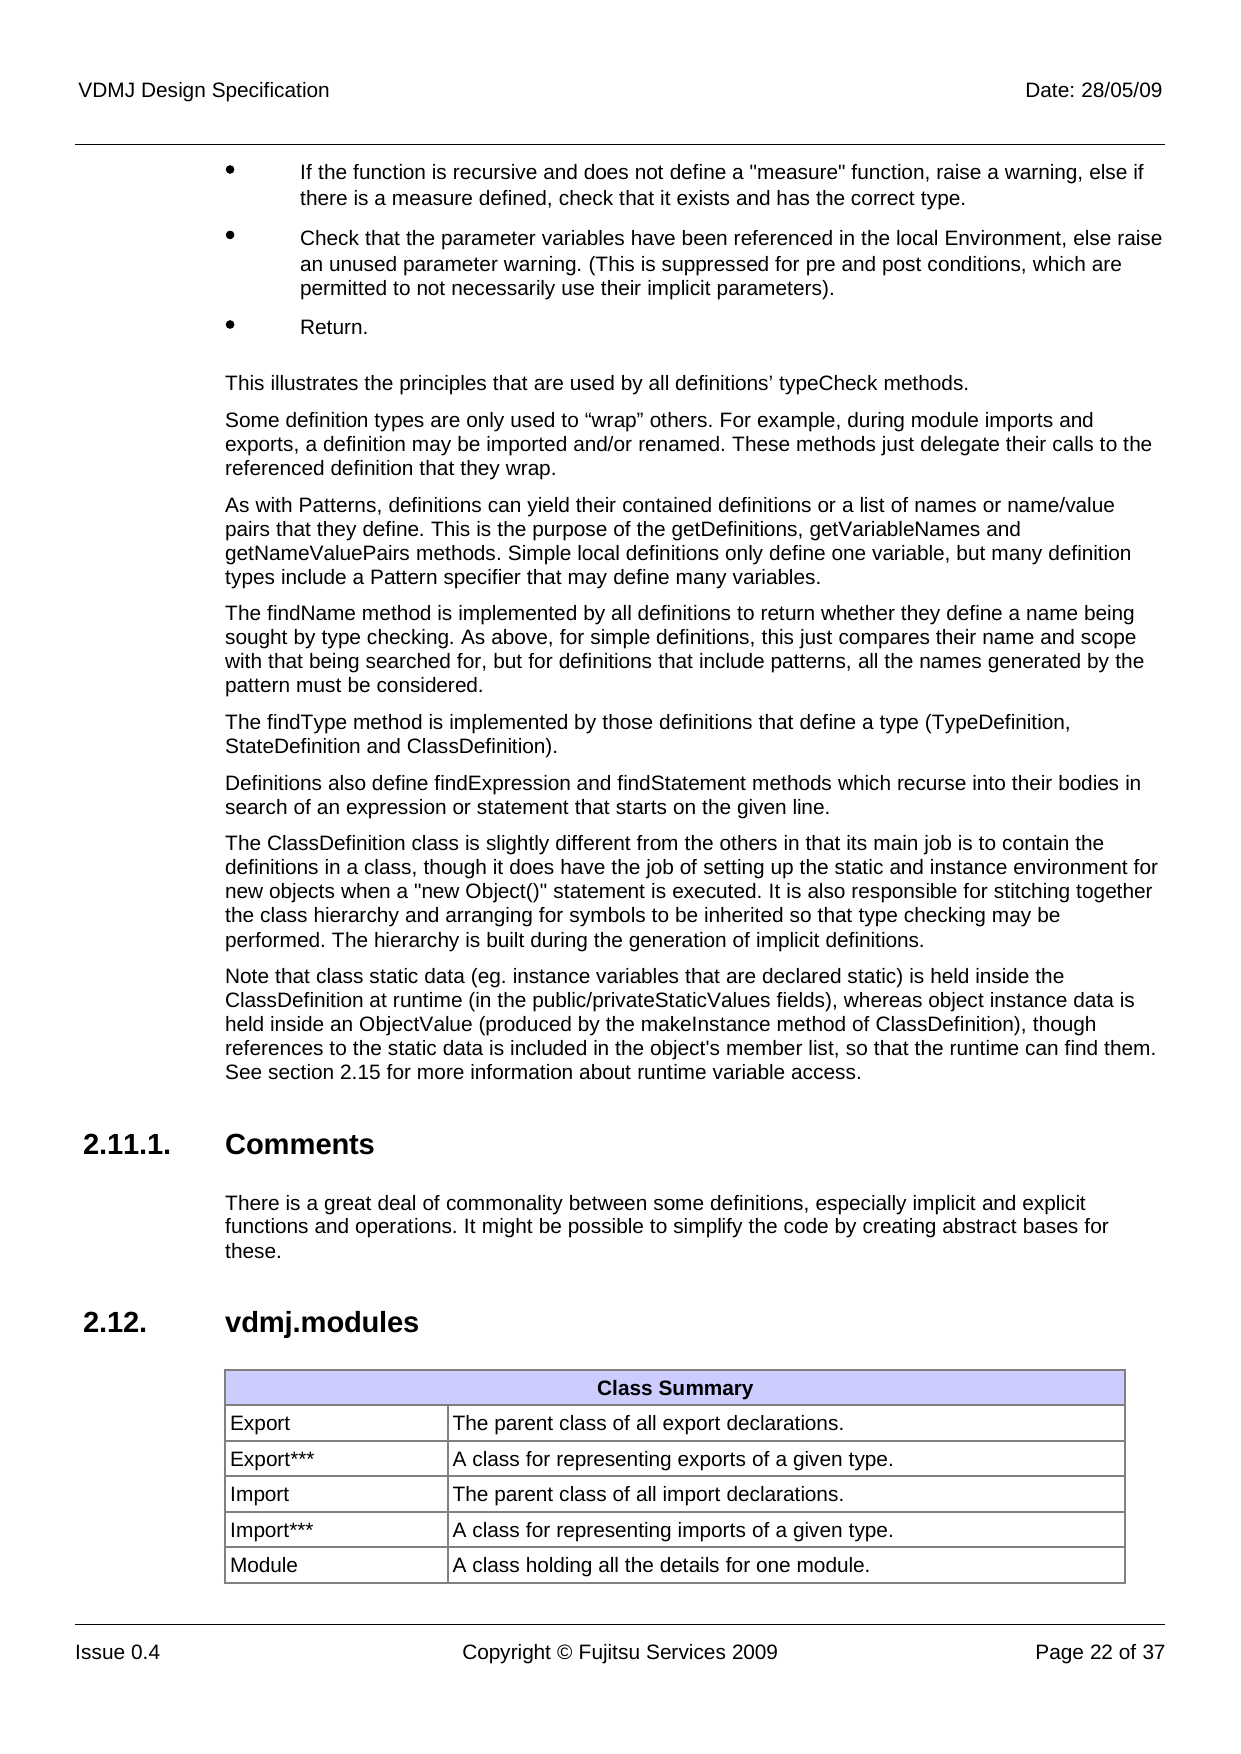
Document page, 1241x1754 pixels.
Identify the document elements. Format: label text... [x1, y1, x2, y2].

subtitle Comments [75, 1127, 1165, 1160]
text There is a great deal of commonality between some definitions, especially implicit and explicit functions and operations. It might be possible to simplify the code by creating abstract bases for these. [225, 1190, 1165, 1263]
list If the function is recursive and does not define a "measure" function, raise a warning, else if there is a measure defined, check that it exists and has the correct type. [225, 160, 1165, 210]
table_cell The parent class of all import declarations. [449, 1477, 1124, 1511]
table_cell A class for representing imports of a given type. [449, 1513, 1124, 1546]
table_cell Export [226, 1406, 447, 1440]
text As with Patterns, definitions can yield their contained definitions or a list of names or name/value pairs that they define. This is the purpose of the getDefinitions, getVariableNames and getNameValuePairs methods. Simple local definitions only define one variable, but many definition types include a Pattern specifier that may define many variables. [225, 492, 1165, 589]
list Return. [225, 315, 1165, 341]
text The findType method is implemented by those definitions that define a type (TypeDefinition, StateDefinition and ClassDefinition). [225, 710, 1165, 758]
table_cell A class holding all the details for one module. [449, 1548, 1124, 1582]
subtitle vdmj.modules [75, 1305, 1165, 1339]
list Check that the parameter variables have been referenced in the local Environment, else raise an unused parameter warning. (This is suppressed for pre and post conditions, which are permitted to not necessarily use their implicit parameters). [225, 225, 1165, 300]
table_cell The parent class of all export declarations. [449, 1406, 1124, 1440]
table_cell Import*** [226, 1513, 447, 1546]
text Definitions also define findExpression and findStatement methods which recurse into their bodies in search of an expression or statement that starts on the given line. [225, 771, 1165, 819]
text This illustrates the principles that are used by all definitions’ typeCheck methods. [225, 371, 1165, 395]
text Some definition types are only used to “wrap” others. For example, during module imports and exports, a definition may be imported and/or renamed. These methods just delegate their calls to the referenced definition that they wrap. [225, 408, 1165, 480]
table_cell Import [226, 1477, 447, 1511]
text The findName method is implemented by all definitions to return whether they define a name being sought by type checking. As above, for simple definitions, this just compares their name and scope with that being searched for, but for definitions that include patterns, all the names generated by the pattern must be considered. [225, 601, 1165, 697]
text Note that class static data (eg. instance variables that are declared static) is held inside the ClassDefinition at runtime (in the public/privateStaticValues fields), whereas object instance data is held inside an ObjectValue (produced by the makeInstance method of ClassDefinition), though references to the static data is included in the object's member list, so that the runtime can find them. See section 2.15 for more information about runtime variable access. [225, 964, 1165, 1084]
text The ClassDefinition class is slightly different from the others in that its main job is to contain the definitions in a class, though it does have the job of setting up the static and instance environment for new objects when a "new Object()" statement is executed. It is also responsible for stitching together the class hierarchy and arranging for symbols to be inherited so that type checking may be performed. The hierarchy is built during the generation of implicit definitions. [225, 831, 1165, 952]
table_cell Export*** [226, 1442, 447, 1475]
table_header Class Summary [226, 1371, 1124, 1404]
table_cell Module [226, 1548, 447, 1582]
table_cell A class for representing exports of a given type. [449, 1442, 1124, 1475]
